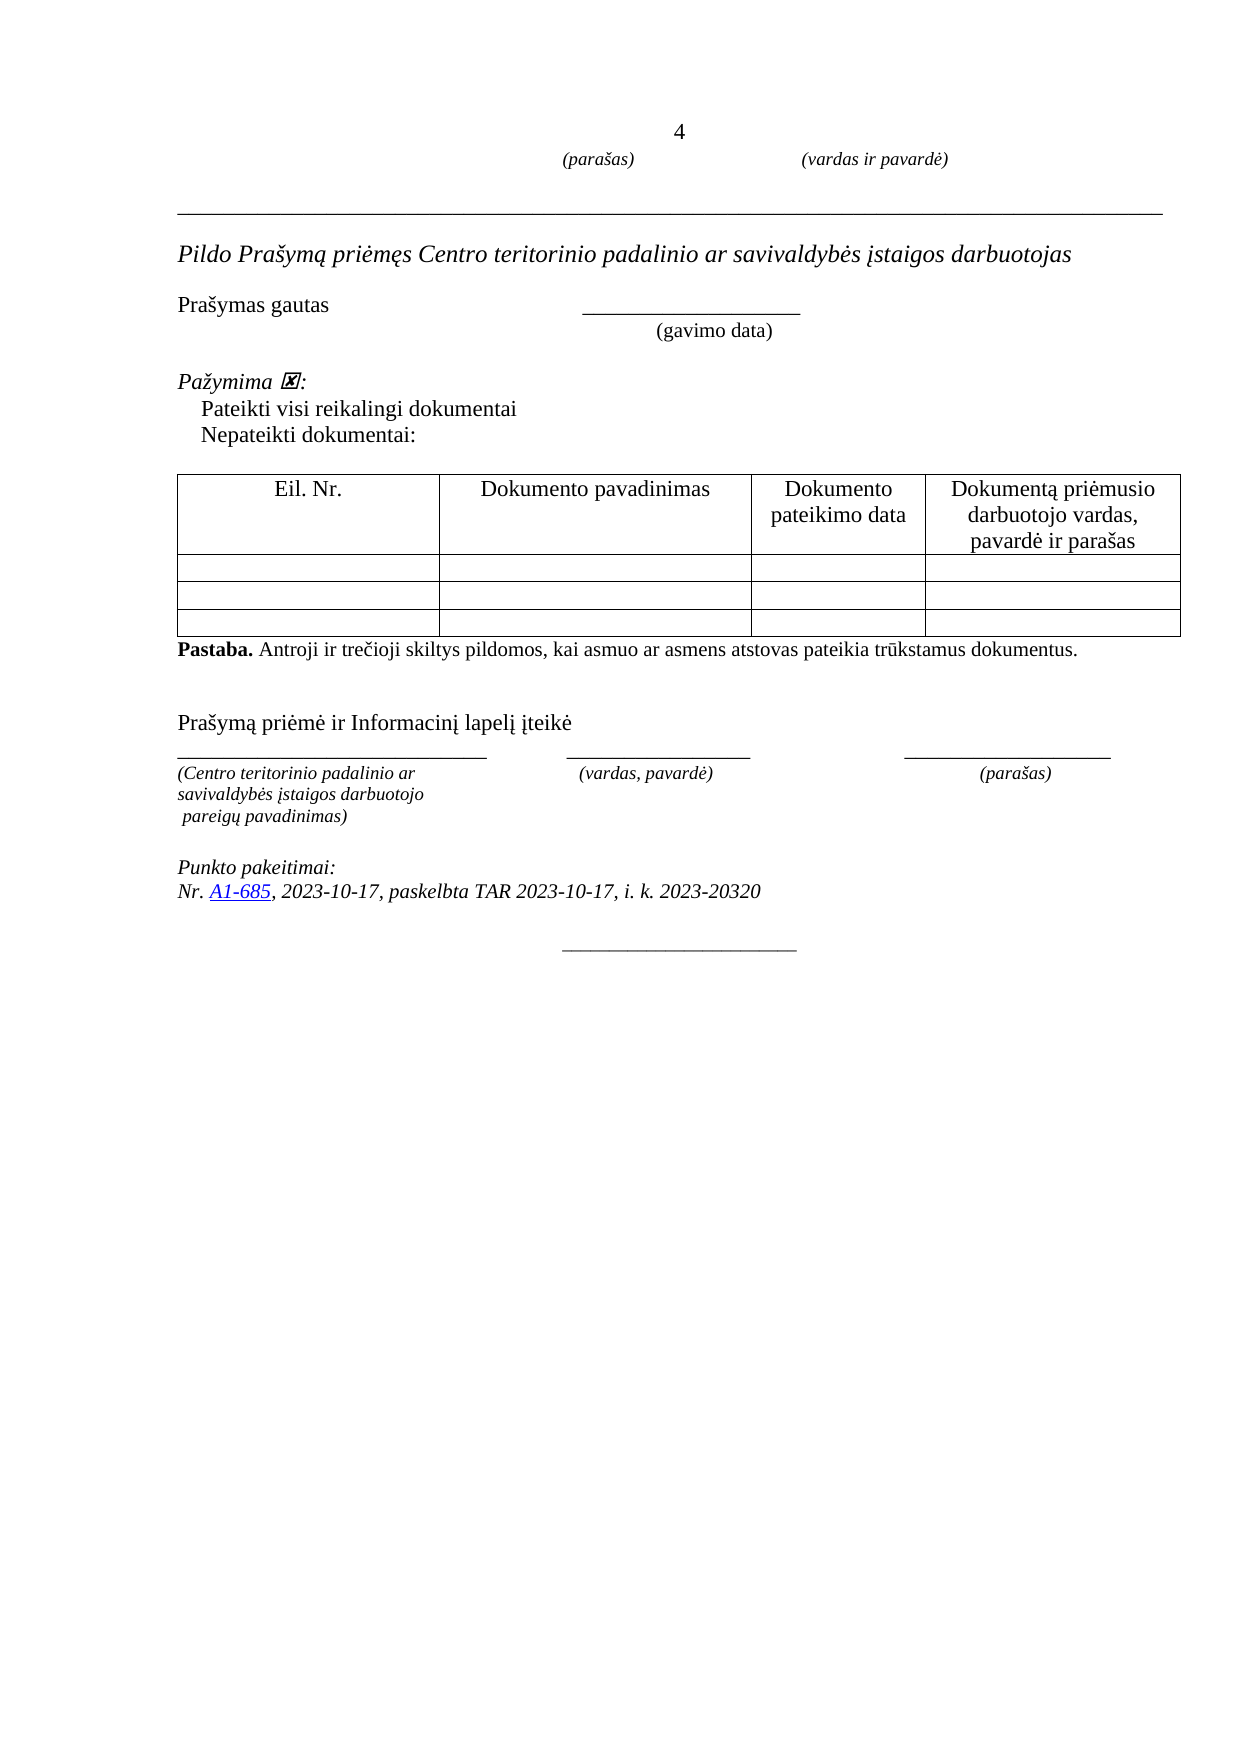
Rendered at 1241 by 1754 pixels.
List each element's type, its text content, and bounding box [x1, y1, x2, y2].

table_cell [752, 610, 925, 636]
text savivaldybės įstaigos darbuotojo [177, 783, 1181, 805]
text Pažymima : [177, 368, 1181, 395]
table_cell [926, 610, 1180, 636]
text (Centro teritorinio padalinio ar (vardas, pavardė) (parašas) [177, 762, 1181, 783]
text ___________________________ ________________ __________________ [177, 735, 1181, 762]
table_header Dokumento pavadinimas [440, 475, 751, 554]
table_cell [440, 555, 751, 581]
table_cell [926, 582, 1180, 609]
text  Pateikti visi reikalingi dokumentai [177, 395, 1181, 421]
table_cell [178, 555, 439, 581]
table_cell [178, 610, 439, 636]
table_cell [752, 582, 925, 609]
text pareigų pavadinimas) [177, 805, 1181, 826]
text Nr. A1-685, 2023-10-17, paskelbta TAR 2023-10-17, i. k. 2023-20320 [177, 879, 1181, 903]
table_header Dokumento pateikimo data [752, 475, 925, 554]
text Punkto pakeitimai: [177, 855, 1181, 879]
text Pastaba. Antroji ir trečioji skiltys pildomos, kai asmuo ar asmens atstovas pateikia trūkstamus dokumentus. [177, 637, 1181, 661]
table_cell [178, 582, 439, 609]
text Prašymas gautas ___________________ [177, 292, 1181, 318]
text (gavimo data) [177, 318, 1181, 342]
table_header Eil. Nr. [178, 475, 439, 554]
table_cell [926, 555, 1180, 581]
table_header Dokumentą priėmusio darbuotojo vardas, pavardė ir parašas [926, 475, 1180, 554]
text _________________________ [177, 932, 1181, 954]
text  Nepateikti dokumentai: [177, 421, 1181, 447]
text (parašas) (vardas ir pavardė) [177, 148, 1181, 169]
table_cell [440, 582, 751, 609]
text Prašymą priėmė ir Informacinį lapelį įteikė [177, 709, 1181, 735]
table_cell [440, 610, 751, 636]
table_cell [752, 555, 925, 581]
text Pildo Prašymą priėmęs Centro teritorinio padalinio ar savivaldybės įstaigos darbuotojas [177, 239, 1181, 267]
text ______________________________________________________________________________________ [177, 191, 1181, 217]
